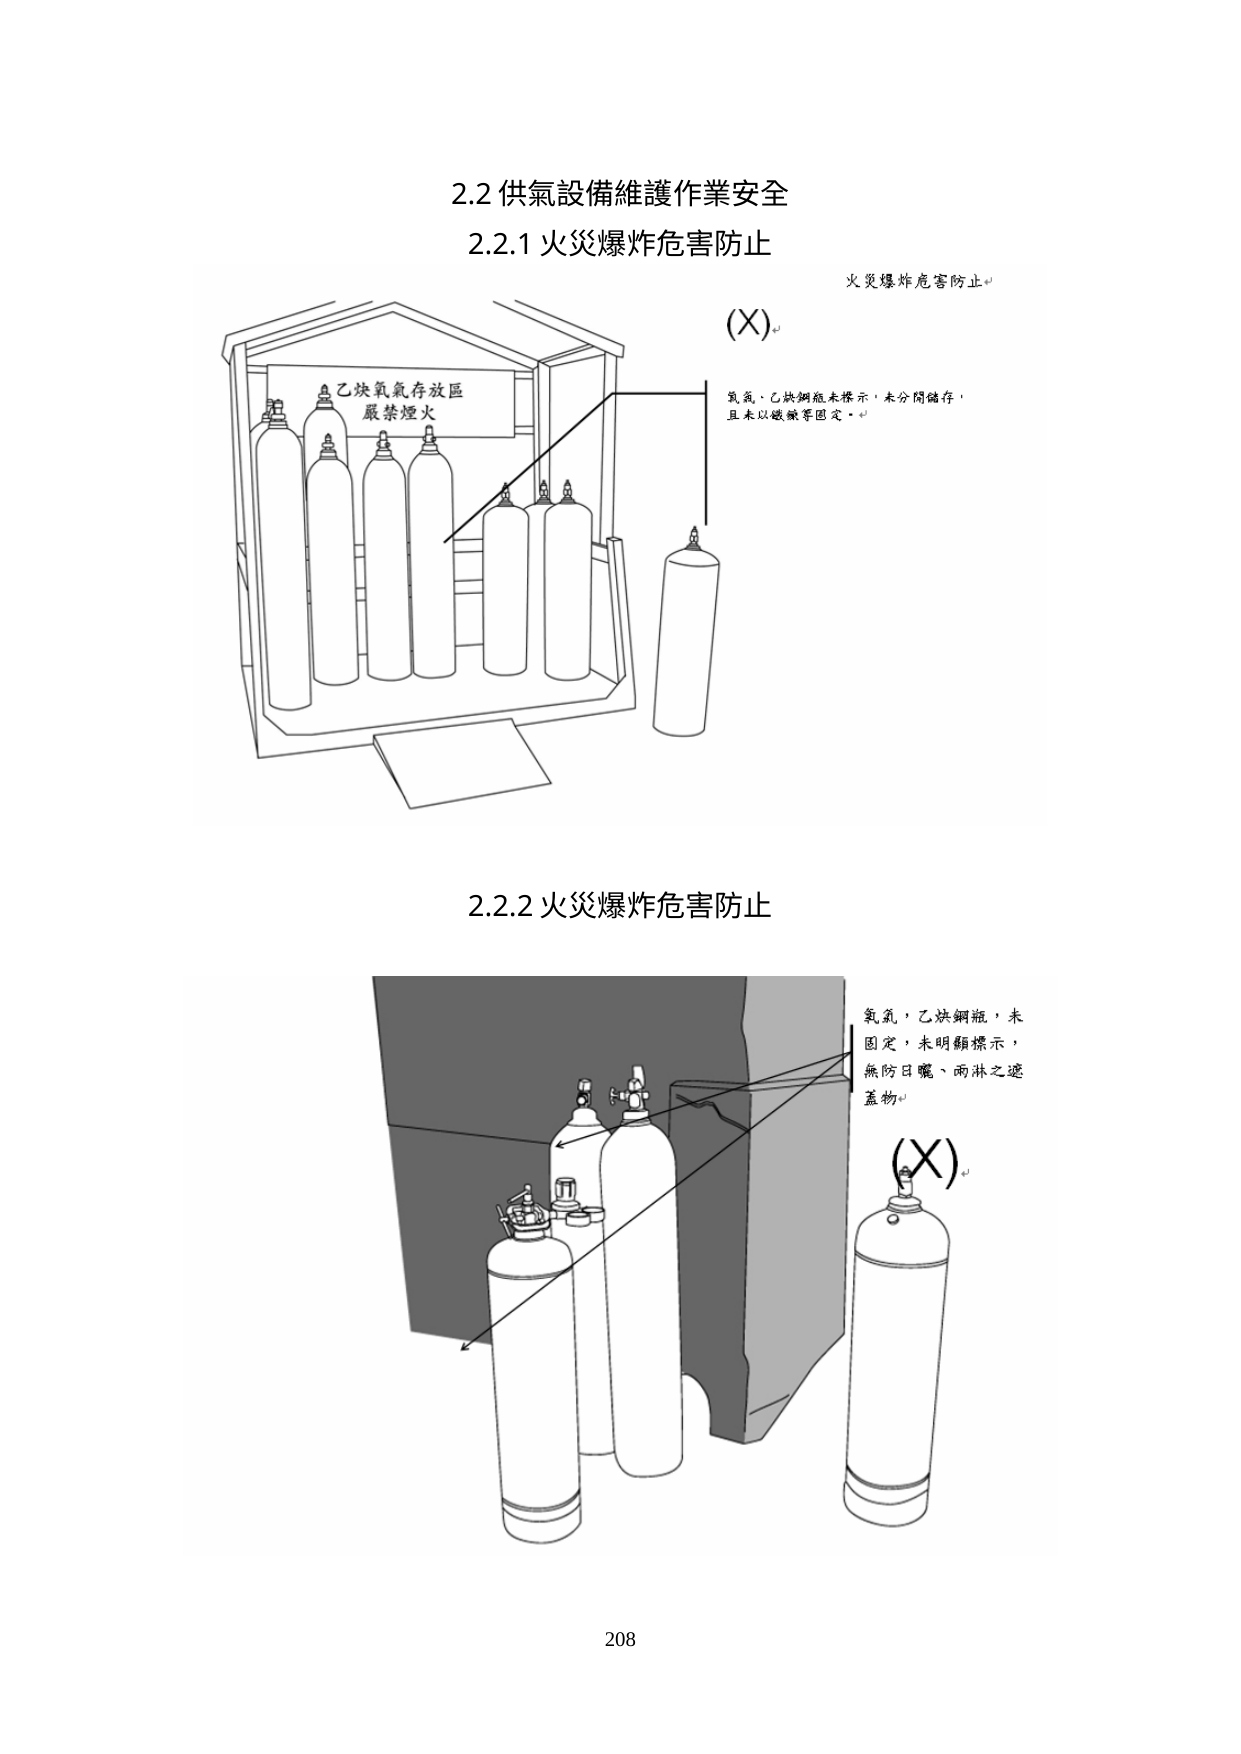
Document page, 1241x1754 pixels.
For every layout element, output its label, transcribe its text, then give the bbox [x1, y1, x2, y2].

text 2.2.2火災爆炸危害防止 [148, 876, 1092, 926]
picture [193, 264, 1048, 826]
picture [182, 976, 1058, 1556]
text 2.2.1火災爆炸危害防止 [148, 214, 1092, 264]
text 2.2供氣設備維護作業安全 [148, 164, 1092, 214]
